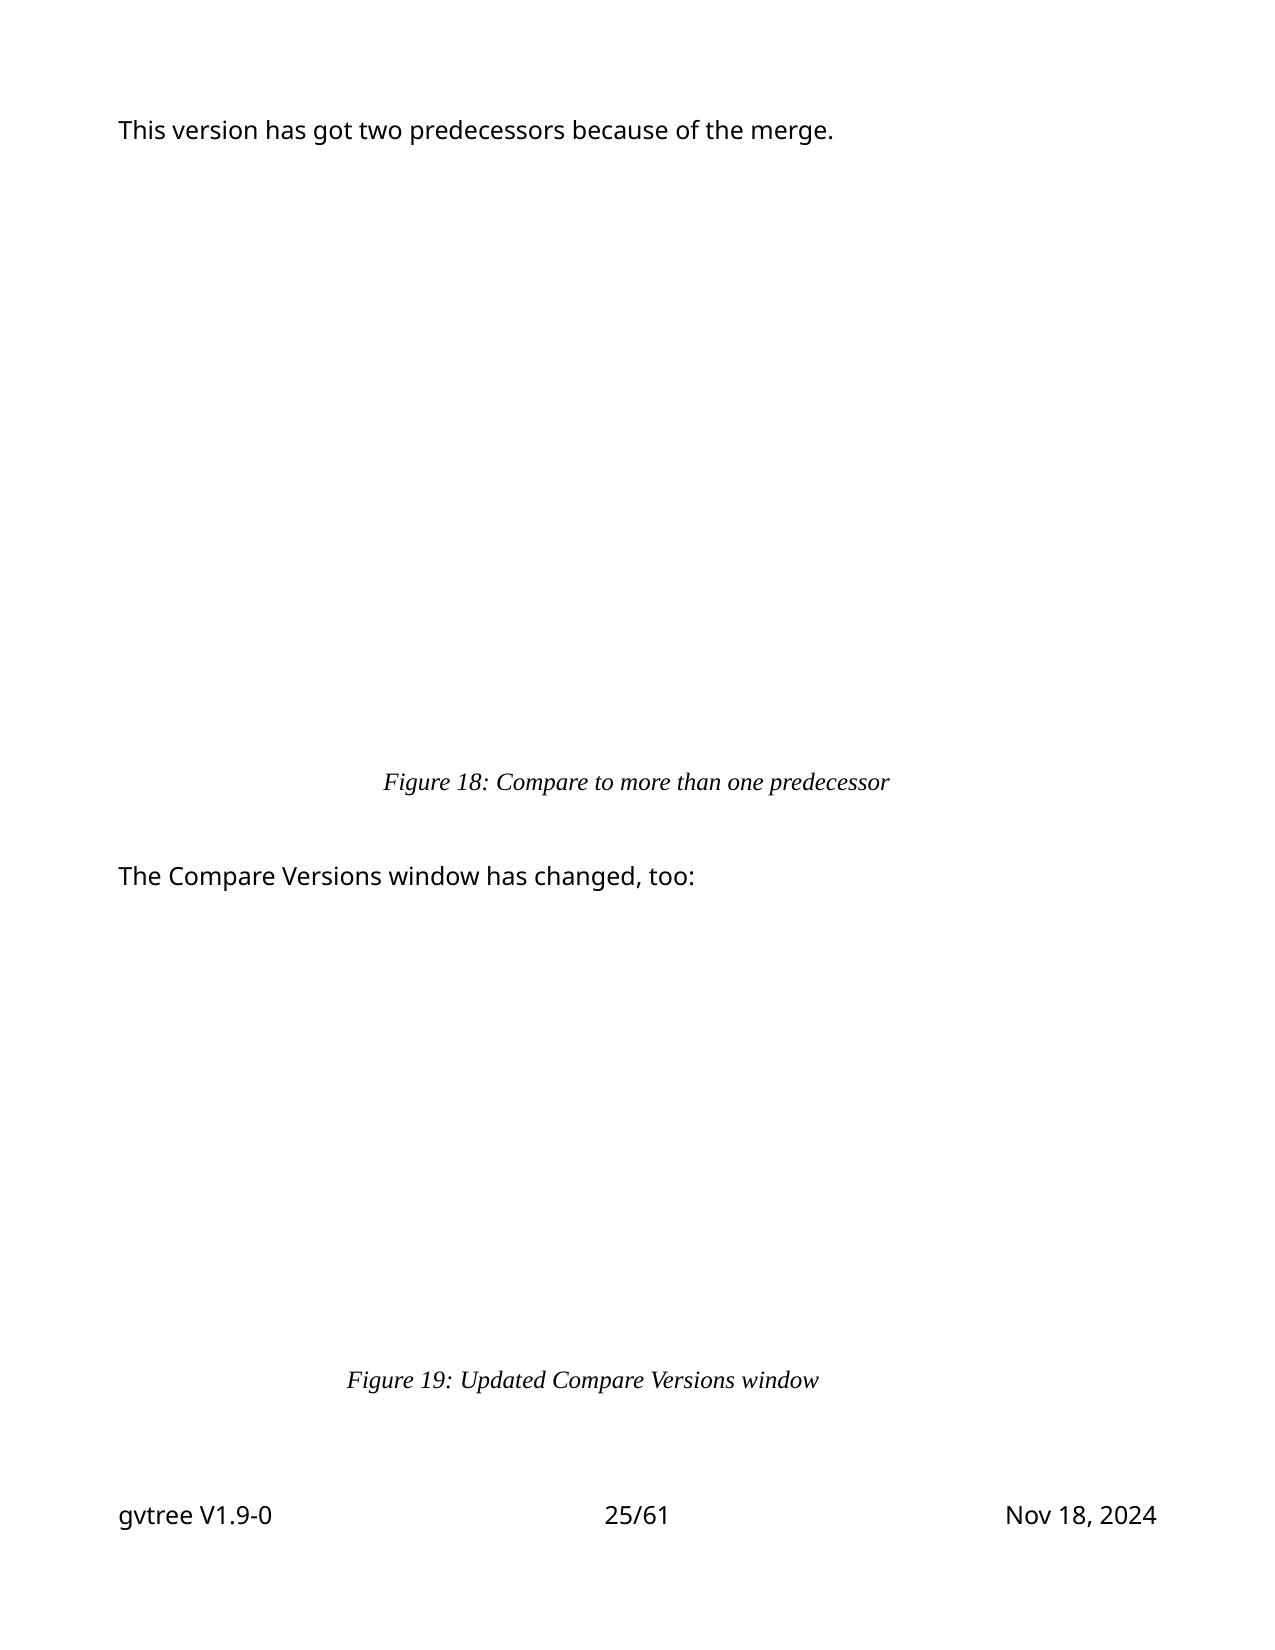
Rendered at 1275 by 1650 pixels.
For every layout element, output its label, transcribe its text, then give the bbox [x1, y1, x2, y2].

text The Compare Versions window has changed, too: [118, 864, 1157, 891]
text Figure 18: Compare to more than one predecessor [227, 172, 1048, 795]
text Figure 19: Updated Compare Versions window [347, 918, 928, 1393]
text This version has got two predecessors because of the merge. [118, 118, 1157, 144]
